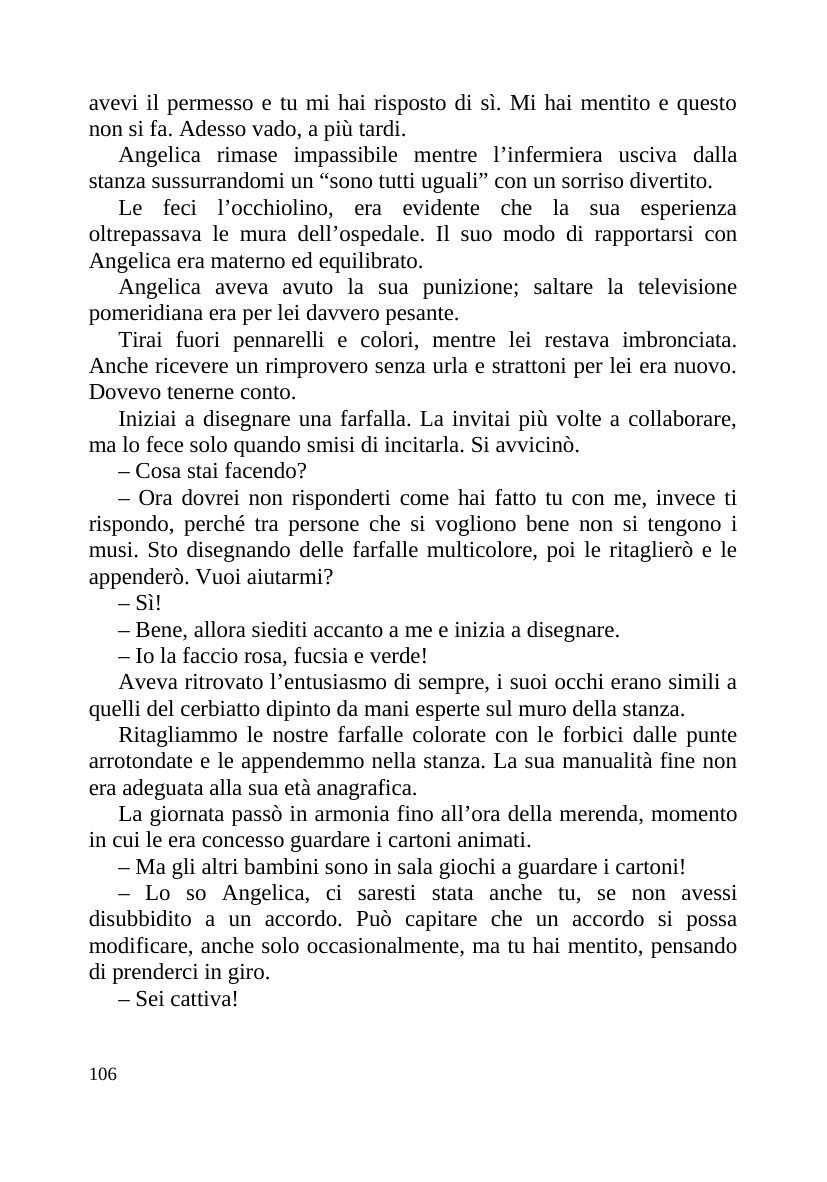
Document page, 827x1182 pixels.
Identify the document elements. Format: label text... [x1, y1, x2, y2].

text – Ora dovrei non risponderti come hai fatto tu con me, invece ti rispondo, perché tra persone che si vogliono bene non si tengono i musi. Sto disegnando delle farfalle multicolore, poi le ritaglierò e le appenderò. Vuoi aiutarmi? [88, 484, 738, 589]
text – Lo so Angelica, ci saresti stata anche tu, se non avessi disubbidito a un accordo. Può capitare che un accordo si possa modificare, anche solo occasionalmente, ma tu hai mentito, pensando di prenderci in giro. [88, 879, 738, 984]
text avevi il permesso e tu mi hai risposto di sì. Mi hai mentito e questo non si fa. Adesso vado, a più tardi. [88, 88, 738, 141]
text Aveva ritrovato l’entusiasmo di sempre, i suoi occhi erano simili a quelli del cerbiatto dipinto da mani esperte sul muro della stanza. [88, 668, 738, 721]
text – Bene, allora siediti accanto a me e inizia a disegnare. [88, 616, 738, 642]
text – Io la faccio rosa, fucsia e verde! [88, 642, 738, 668]
text Le feci l’occhiolino, era evidente che la sua esperienza oltrepassava le mura dell’ospedale. Il suo modo di rapportarsi con Angelica era materno ed equilibrato. [88, 194, 738, 273]
text Angelica aveva avuto la sua punizione; saltare la televisione pomeridiana era per lei davvero pesante. [88, 273, 738, 326]
text Tirai fuori pennarelli e colori, mentre lei restava imbronciata. Anche ricevere un rimprovero senza urla e strattoni per lei era nuovo. Dovevo tenerne conto. [88, 326, 738, 405]
text Iniziai a disegnare una farfalla. La invitai più volte a collaborare, ma lo fece solo quando smisi di incitarla. Si avvicinò. [88, 405, 738, 457]
text – Sei cattiva! [88, 984, 738, 1011]
text – Ma gli altri bambini sono in sala giochi a guardare i cartoni! [88, 853, 738, 879]
text Ritagliammo le nostre farfalle colorate con le forbici dalle punte arrotondate e le appendemmo nella stanza. La sua manualità fine non era adeguata alla sua età anagrafica. [88, 721, 738, 800]
text – Sì! [88, 589, 738, 616]
text La giornata passò in armonia fino all’ora della merenda, momento in cui le era concesso guardare i cartoni animati. [88, 800, 738, 853]
text – Cosa stai facendo? [88, 457, 738, 484]
text Angelica rimase impassibile mentre l’infermiera usciva dalla stanza sussurrandomi un “sono tutti uguali” con un sorriso divertito. [88, 141, 738, 194]
